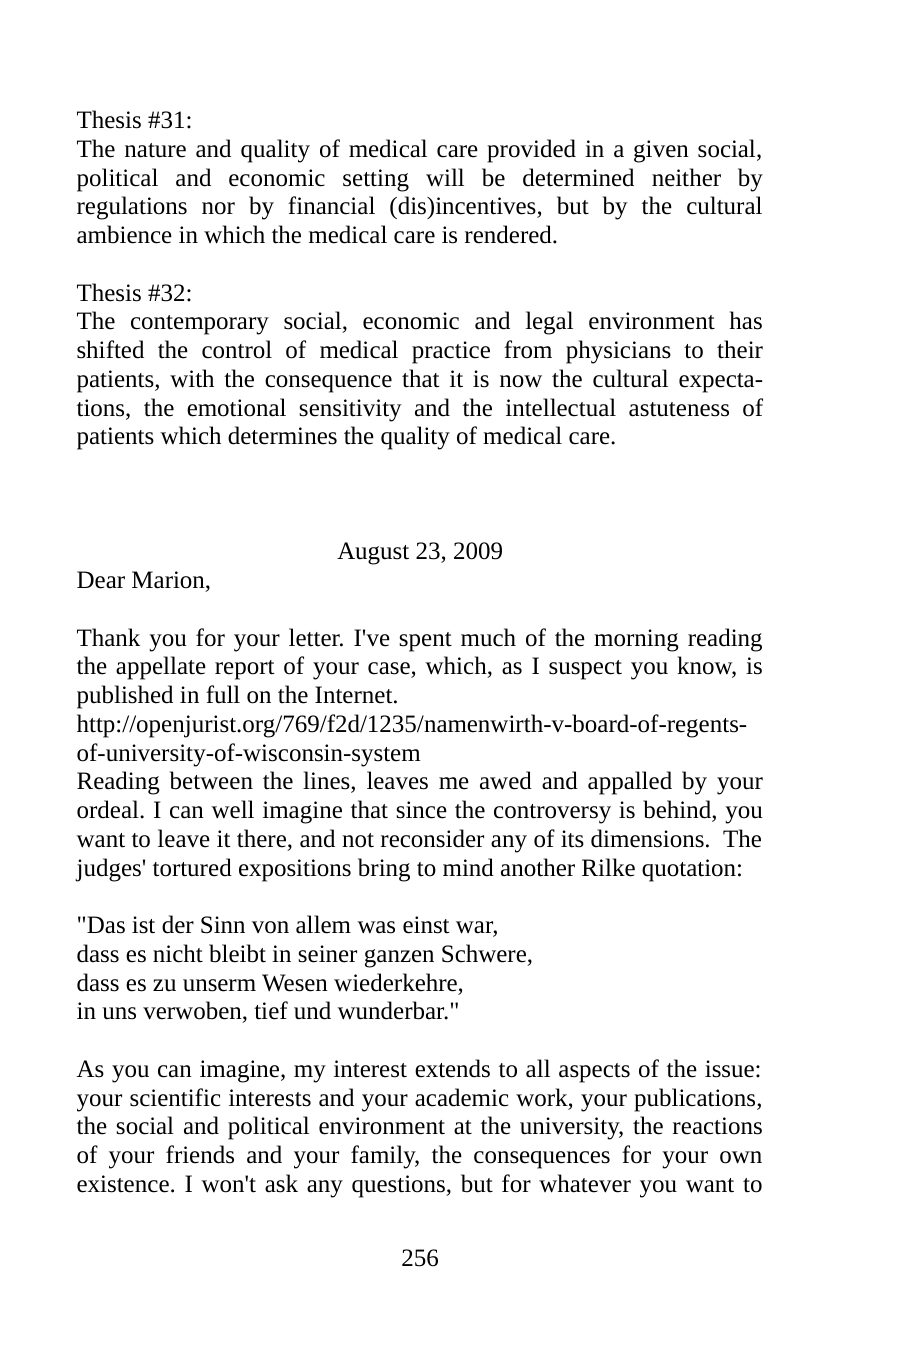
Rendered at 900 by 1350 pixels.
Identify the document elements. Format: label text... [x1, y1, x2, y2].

text http://openjurist.org/769/f2d/1235/namenwirth-v-board-of-regents-of-university-of-wisconsin-system [76, 709, 763, 766]
text "Das ist der Sinn von allem was einst war, [76, 910, 763, 939]
text dass es nicht bleibt in seiner ganzen Schwere, [76, 939, 763, 968]
text Dear Marion, [76, 565, 763, 594]
text August 23, 2009 [76, 536, 763, 565]
text The nature and quality of medical care provided in a given social, political and economic setting will be determined neither by regulations nor by financial (dis)incentives, but by the cultural ambience in which the medical care is rendered. [76, 134, 763, 249]
text Thesis #31: [76, 105, 763, 134]
text Thank you for your letter. I've spent much of the morning reading the appellate report of your case, which, as I suspect you know, is published in full on the Internet. [76, 623, 763, 709]
text dass es zu unserm Wesen wiederkehre, [76, 968, 763, 996]
text in uns verwoben, tief und wunderbar." [76, 996, 763, 1025]
text Reading between the lines, leaves me awed and appalled by your ordeal. I can well imagine that since the controversy is behind, you want to leave it there, and not reconsider any of its dimensions. The judges' tortured expositions bring to mind another Rilke quotation: [76, 766, 763, 881]
text As you can imagine, my interest extends to all aspects of the issue: your scientific interests and your academic work, your publications, the social and political environment at the university, the reactions of your friends and your family, the consequences for your own existence. I won't ask any questions, but for whatever you want to [76, 1054, 763, 1198]
text Thesis #32: [76, 278, 763, 306]
text The contemporary social, economic and legal environment has shifted the control of medical practice from physicians to their patients, with the consequence that it is now the cultural expecta-tions, the emotional sensitivity and the intellectual astuteness of patients which determines the quality of medical care. [76, 306, 763, 450]
